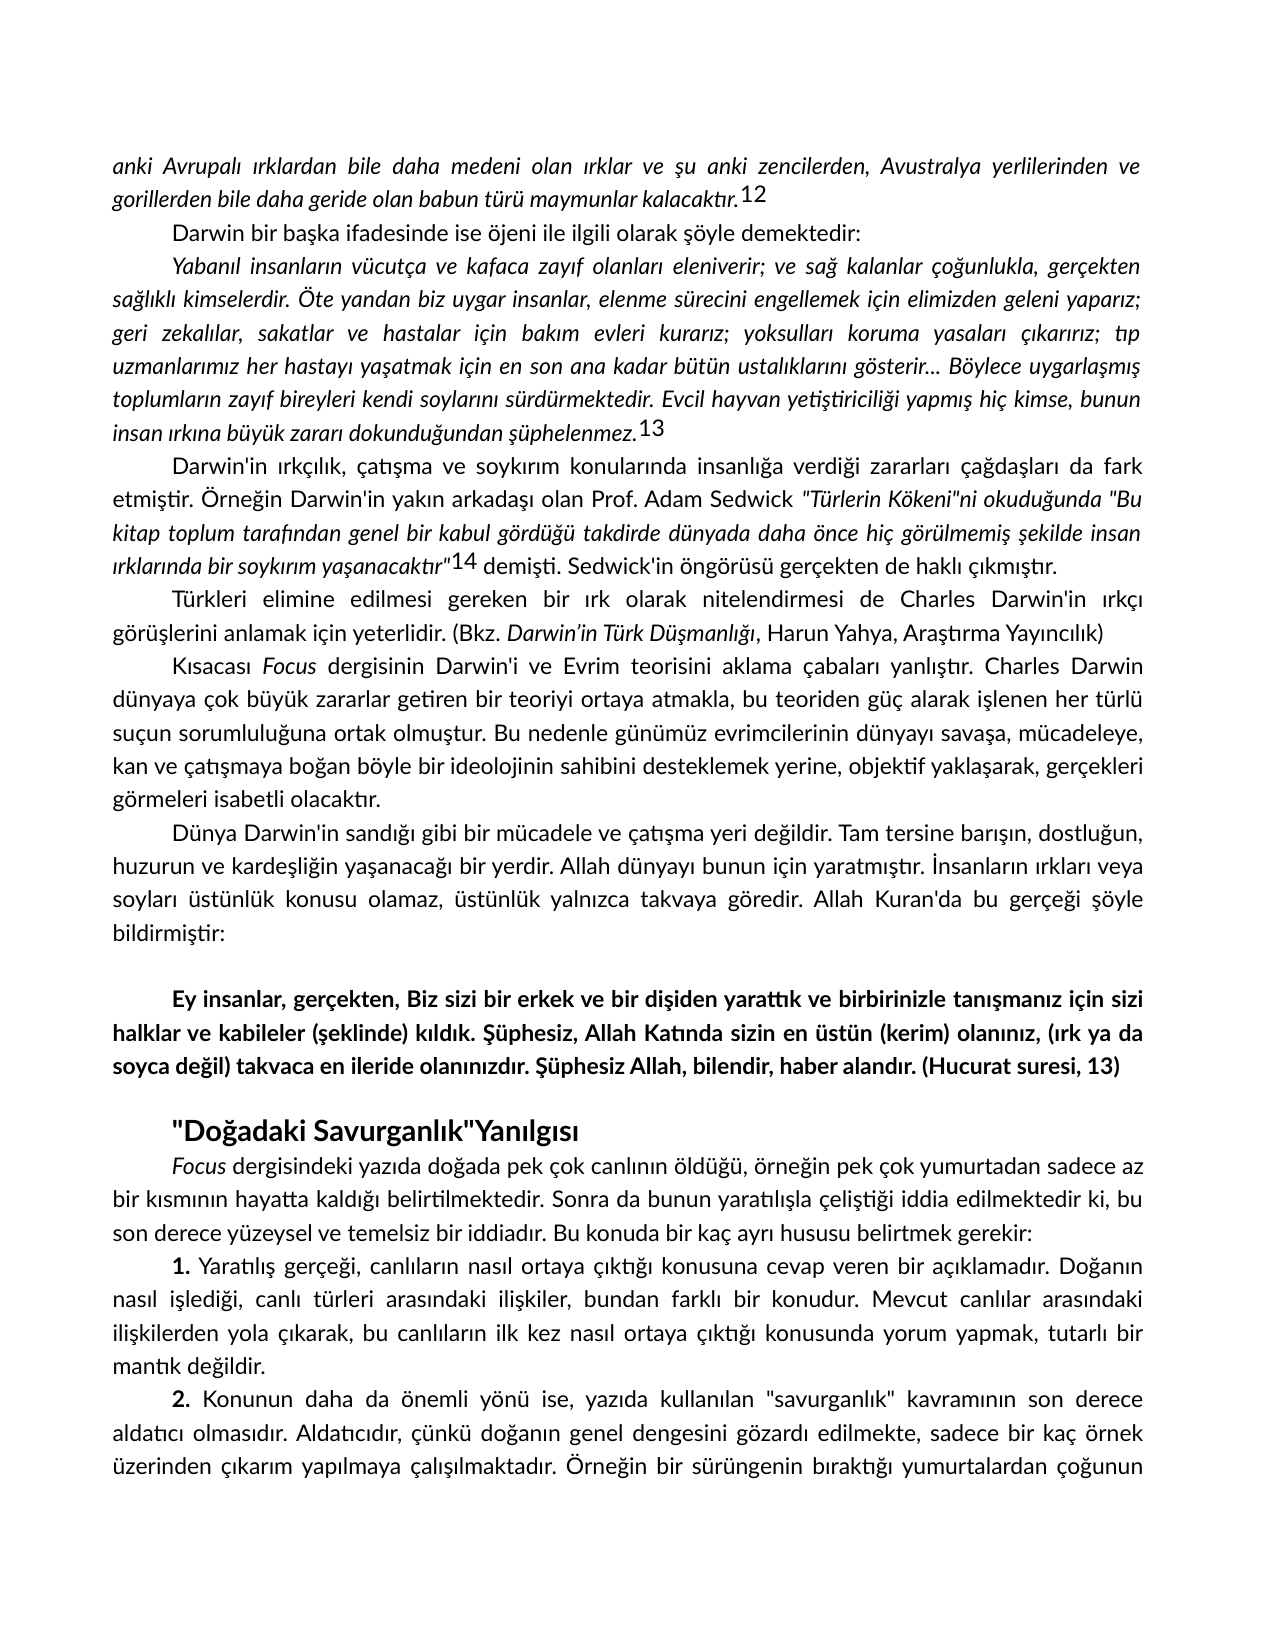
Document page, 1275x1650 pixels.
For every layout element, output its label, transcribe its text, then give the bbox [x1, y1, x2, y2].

text Darwin bir başka ifadesinde ise öjeni ile ilgili olarak şöyle demektedir: [112, 214, 1145, 248]
text Kısacası Focus dergisinin Darwin'i ve Evrim teorisini aklama çabaları yanlıştır. Charles Darwin dünyaya çok büyük zararlar getiren bir teoriyi ortaya atmakla, bu teoriden güç alarak işlenen her türlü suçun sorumluluğuna ortak olmuştur. Bu nedenle günümüz evrimcilerinin dünyayı savaşa, mücadeleye, kan ve çatışmaya boğan böyle bir ideolojinin sahibini desteklemek yerine, objektif yaklaşarak, gerçekleri görmeleri isabetli olacaktır. [112, 648, 1145, 814]
text Dünya Darwin'in sandığı gibi bir mücadele ve çatışma yeri değildir. Tam tersine barışın, dostluğun, huzurun ve kardeşliğin yaşanacağı bir yerdir. Allah dünyayı bunun için yaratmıştır. İnsanların ırkları veya soyları üstünlük konusu olamaz, üstünlük yalnızca takvaya göredir. Allah Kuran'da bu gerçeği şöyle bildirmiştir: [112, 814, 1145, 948]
text Yabanıl insanların vücutça ve kafaca zayıf olanları eleniverir; ve sağ kalanlar çoğunlukla, gerçekten sağlıklı kimselerdir. Öte yandan biz uygar insanlar, elenme sürecini engellemek için elimizden geleni yaparız; geri zekalılar, sakatlar ve hastalar için bakım evleri kurarız; yoksulları koruma yasaları çıkarırız; tıp uzmanlarımız her hastayı yaşatmak için en son ana kadar bütün ustalıklarını gösterir... Böylece uygarlaşmış toplumların zayıf bireyleri kendi soylarını sürdürmektedir. Evcil hayvan yetiştiriciliği yapmış hiç kimse, bunun insan ırkına büyük zararı dokunduğundan şüphelenmez.13 [112, 248, 1145, 448]
subtitle "Doğadaki Savurganlık"Yanılgısı [112, 1114, 1145, 1148]
text 2. Konunun daha da önemli yönü ise, yazıda kullanılan "savurganlık" kavramının son derece aldatıcı olmasıdır. Aldatıcıdır, çünkü doğanın genel dengesini gözardı edilmekte, sadece bir kaç örnek üzerinden çıkarım yapılmaya çalışılmaktadır. Örneğin bir sürüngenin bıraktığı yumurtalardan çoğunun [112, 1381, 1145, 1481]
text Darwin'in ırkçılık, çatışma ve soykırım konularında insanlığa verdiği zararları çağdaşları da fark etmiştir. Örneğin Darwin'in yakın arkadaşı olan Prof. Adam Sedwick "Türlerin Kökeni"ni okuduğunda "Bu kitap toplum tarafından genel bir kabul gördüğü takdirde dünyada daha önce hiç görülmemiş şekilde insan ırklarında bir soykırım yaşanacaktır"14 demişti. Sedwick'in öngörüsü gerçekten de haklı çıkmıştır. [112, 448, 1145, 581]
text Focus dergisindeki yazıda doğada pek çok canlının öldüğü, örneğin pek çok yumurtadan sadece az bir kısmının hayatta kaldığı belirtilmektedir. Sonra da bunun yaratılışla çeliştiği iddia edilmektedir ki, bu son derece yüzeysel ve temelsiz bir iddiadır. Bu konuda bir kaç ayrı hususu belirtmek gerekir: [112, 1148, 1145, 1248]
text anki Avrupalı ırklardan bile daha medeni olan ırklar ve şu anki zencilerden, Avustralya yerlilerinden ve gorillerden bile daha geride olan babun türü maymunlar kalacaktır.12 [112, 148, 1145, 214]
text 1. Yaratılış gerçeği, canlıların nasıl ortaya çıktığı konusuna cevap veren bir açıklamadır. Doğanın nasıl işlediği, canlı türleri arasındaki ilişkiler, bundan farklı bir konudur. Mevcut canlılar arasındaki ilişkilerden yola çıkarak, bu canlıların ilk kez nasıl ortaya çıktığı konusunda yorum yapmak, tutarlı bir mantık değildir. [112, 1248, 1145, 1381]
text Ey insanlar, gerçekten, Biz sizi bir erkek ve bir dişiden yarattık ve birbirinizle tanışmanız için sizi halklar ve kabileler (şeklinde) kıldık. Şüphesiz, Allah Katında sizin en üstün (kerim) olanınız, (ırk ya da soyca değil) takvaca en ileride olanınızdır. Şüphesiz Allah, bilendir, haber alandır. (Hucurat suresi, 13) [112, 981, 1145, 1081]
text Türkleri elimine edilmesi gereken bir ırk olarak nitelendirmesi de Charles Darwin'in ırkçı görüşlerini anlamak için yeterlidir. (Bkz. Darwin’in Türk Düşmanlığı, Harun Yahya, Araştırma Yayıncılık) [112, 581, 1145, 648]
